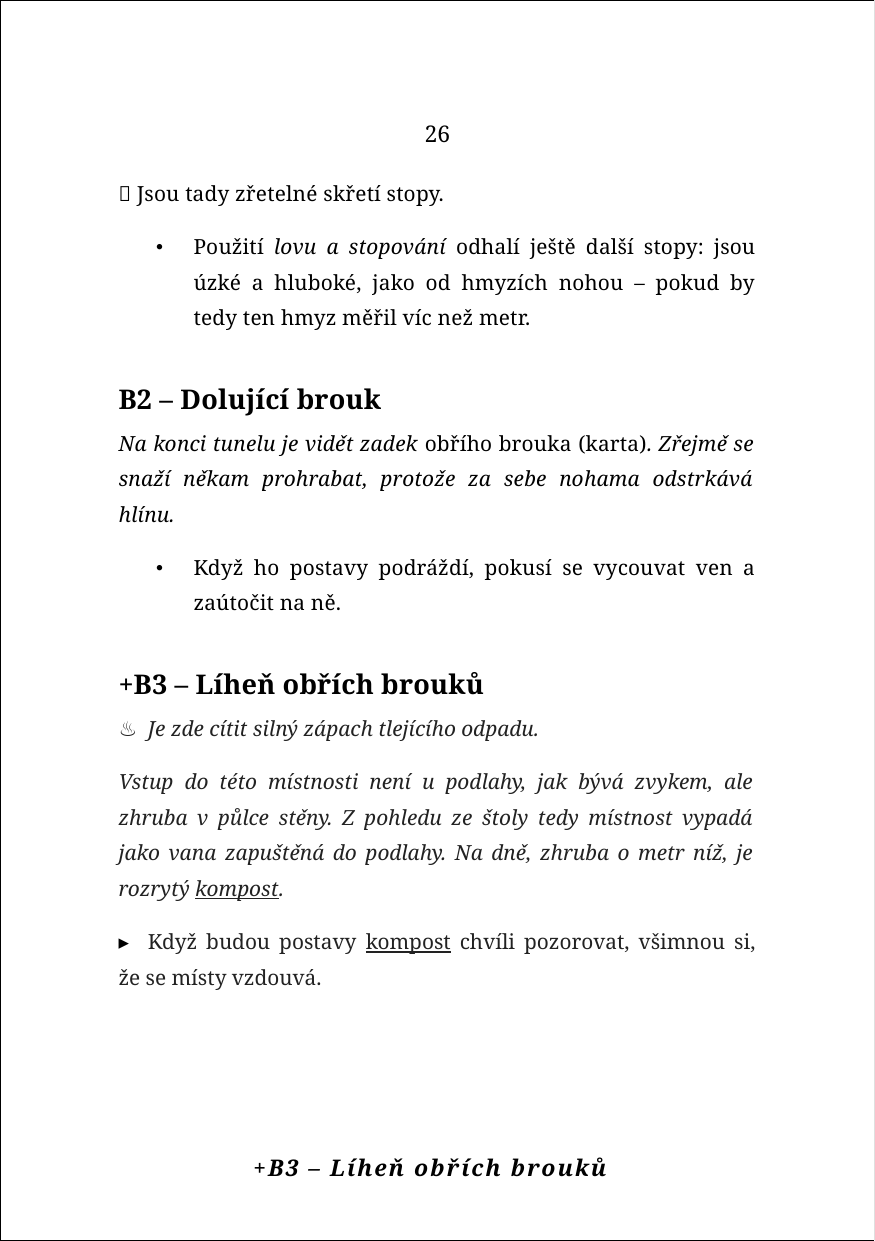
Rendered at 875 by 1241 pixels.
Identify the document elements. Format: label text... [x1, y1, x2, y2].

subtitle +B3 – Líheň obřích brouků [118, 665, 756, 702]
text ▸ Když budou postavy kompost chvíli pozorovat, všimnou si, že se místy vzdouvá. [118, 927, 756, 991]
text Vstup do této místnosti není u podlahy, jak bývá zvykem, ale zhruba v půlce stěny. Z pohledu ze štoly tedy místnost vypadá jako vana zapuštěná do podlahy. Na dně, zhruba o metr níž, je rozrytý kompost. [118, 767, 756, 902]
text Na konci tunelu je vidět zadek obřího brouka (karta). Zřejmě se snaží někam prohrabat, protože za sebe nohama odstrkává hlínu. [118, 429, 756, 528]
text ♨ Je zde cítit silný zápach tlejícího odpadu. [118, 714, 756, 742]
list Když ho postavy podráždí, pokusí se vycouvat ven a zaútočit na ně. [156, 553, 756, 617]
text 👣 Jsou tady zřetelné skřetí stopy. [118, 179, 756, 207]
subtitle B2 – Dolující brouk [118, 380, 756, 417]
list Použití lovu a stopování odhalí ještě další stopy: jsou úzké a hluboké, jako od hmyzích nohou – pokud by tedy ten hmyz měřil víc než metr. [156, 232, 756, 332]
